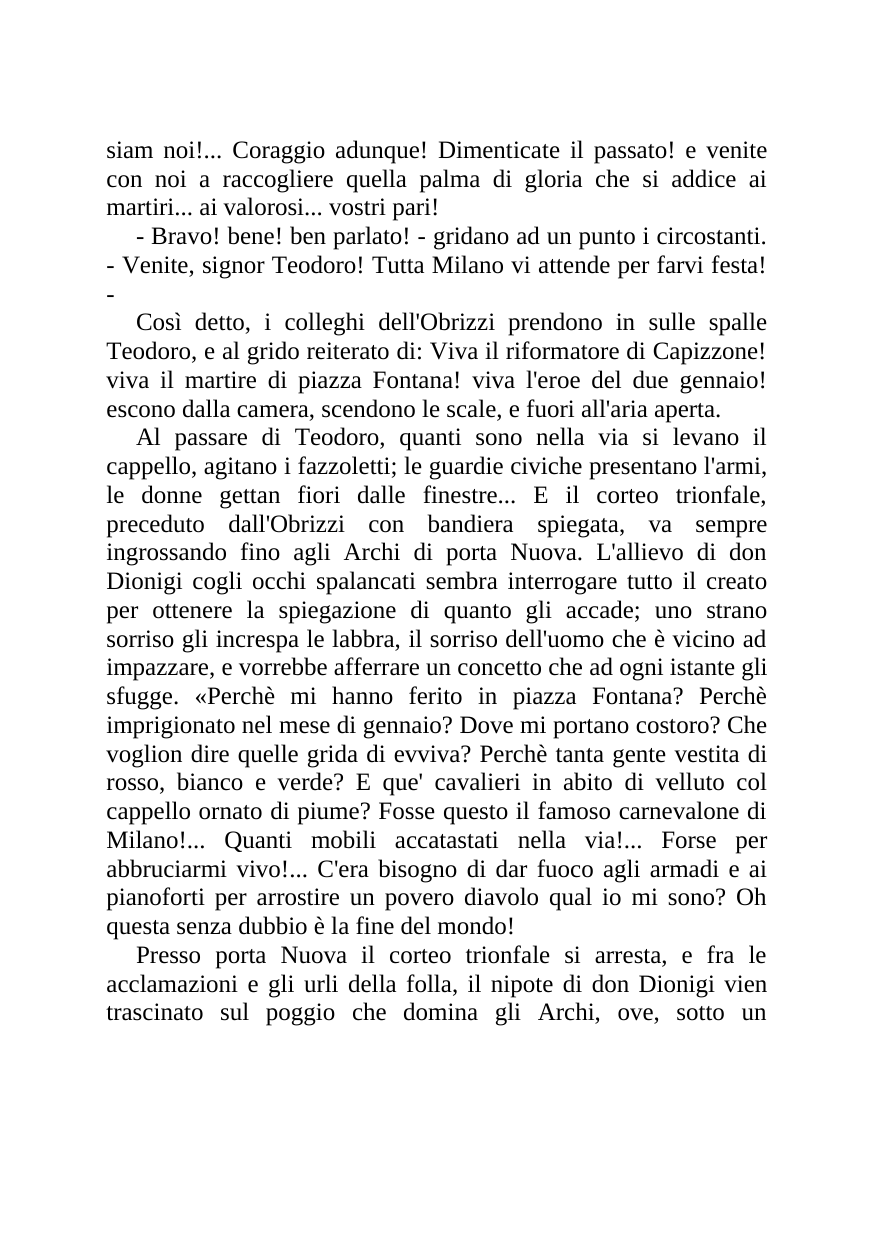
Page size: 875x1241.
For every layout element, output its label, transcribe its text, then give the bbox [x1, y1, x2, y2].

text Presso porta Nuova il corteo trionfale si arresta, e fra le acclamazioni e gli urli della folla, il nipote di don Dionigi vien trascinato sul poggio che domina gli Archi, ove, sotto un [106, 940, 768, 1026]
text siam noi!... Coraggio adunque! Dimenticate il passato! e venite con noi a raccogliere quella palma di gloria che si addice ai martiri... ai valorosi... vostri pari! [106, 135, 768, 221]
text Al passare di Teodoro, quanti sono nella via si levano il cappello, agitano i fazzoletti; le guardie civiche presentano l'armi, le donne gettan fiori dalle finestre... E il corteo trionfale, preceduto dall'Obrizzi con bandiera spiegata, va sempre ingrossando fino agli Archi di porta Nuova. L'allievo di don Dionigi cogli occhi spalancati sembra interrogare tutto il creato per ottenere la spiegazione di quanto gli accade; uno strano sorriso gli increspa le labbra, il sorriso dell'uomo che è vicino ad impazzare, e vorrebbe afferrare un concetto che ad ogni istante gli sfugge. «Perchè mi hanno ferito in piazza Fontana? Perchè imprigionato nel mese di gennaio? Dove mi portano costoro? Che voglion dire quelle grida di evviva? Perchè tanta gente vestita di rosso, bianco e verde? E que' cavalieri in abito di velluto col cappello ornato di piume? Fosse questo il famoso carnevalone di Milano!... Quanti mobili accatastati nella via!... Forse per abbruciarmi vivo!... C'era bisogno di dar fuoco agli armadi e ai pianoforti per arrostire un povero diavolo qual io mi sono? Oh questa senza dubbio è la fine del mondo! [106, 422, 768, 940]
text - Bravo! bene! ben parlato! - gridano ad un punto i circostanti. - Venite, signor Teodoro! Tutta Milano vi attende per farvi festa! - [106, 221, 768, 307]
text Così detto, i colleghi dell'Obrizzi prendono in sulle spalle Teodoro, e al grido reiterato di: Viva il riformatore di Capizzone! viva il martire di piazza Fontana! viva l'eroe del due gennaio! escono dalla camera, scendono le scale, e fuori all'aria aperta. [106, 307, 768, 422]
